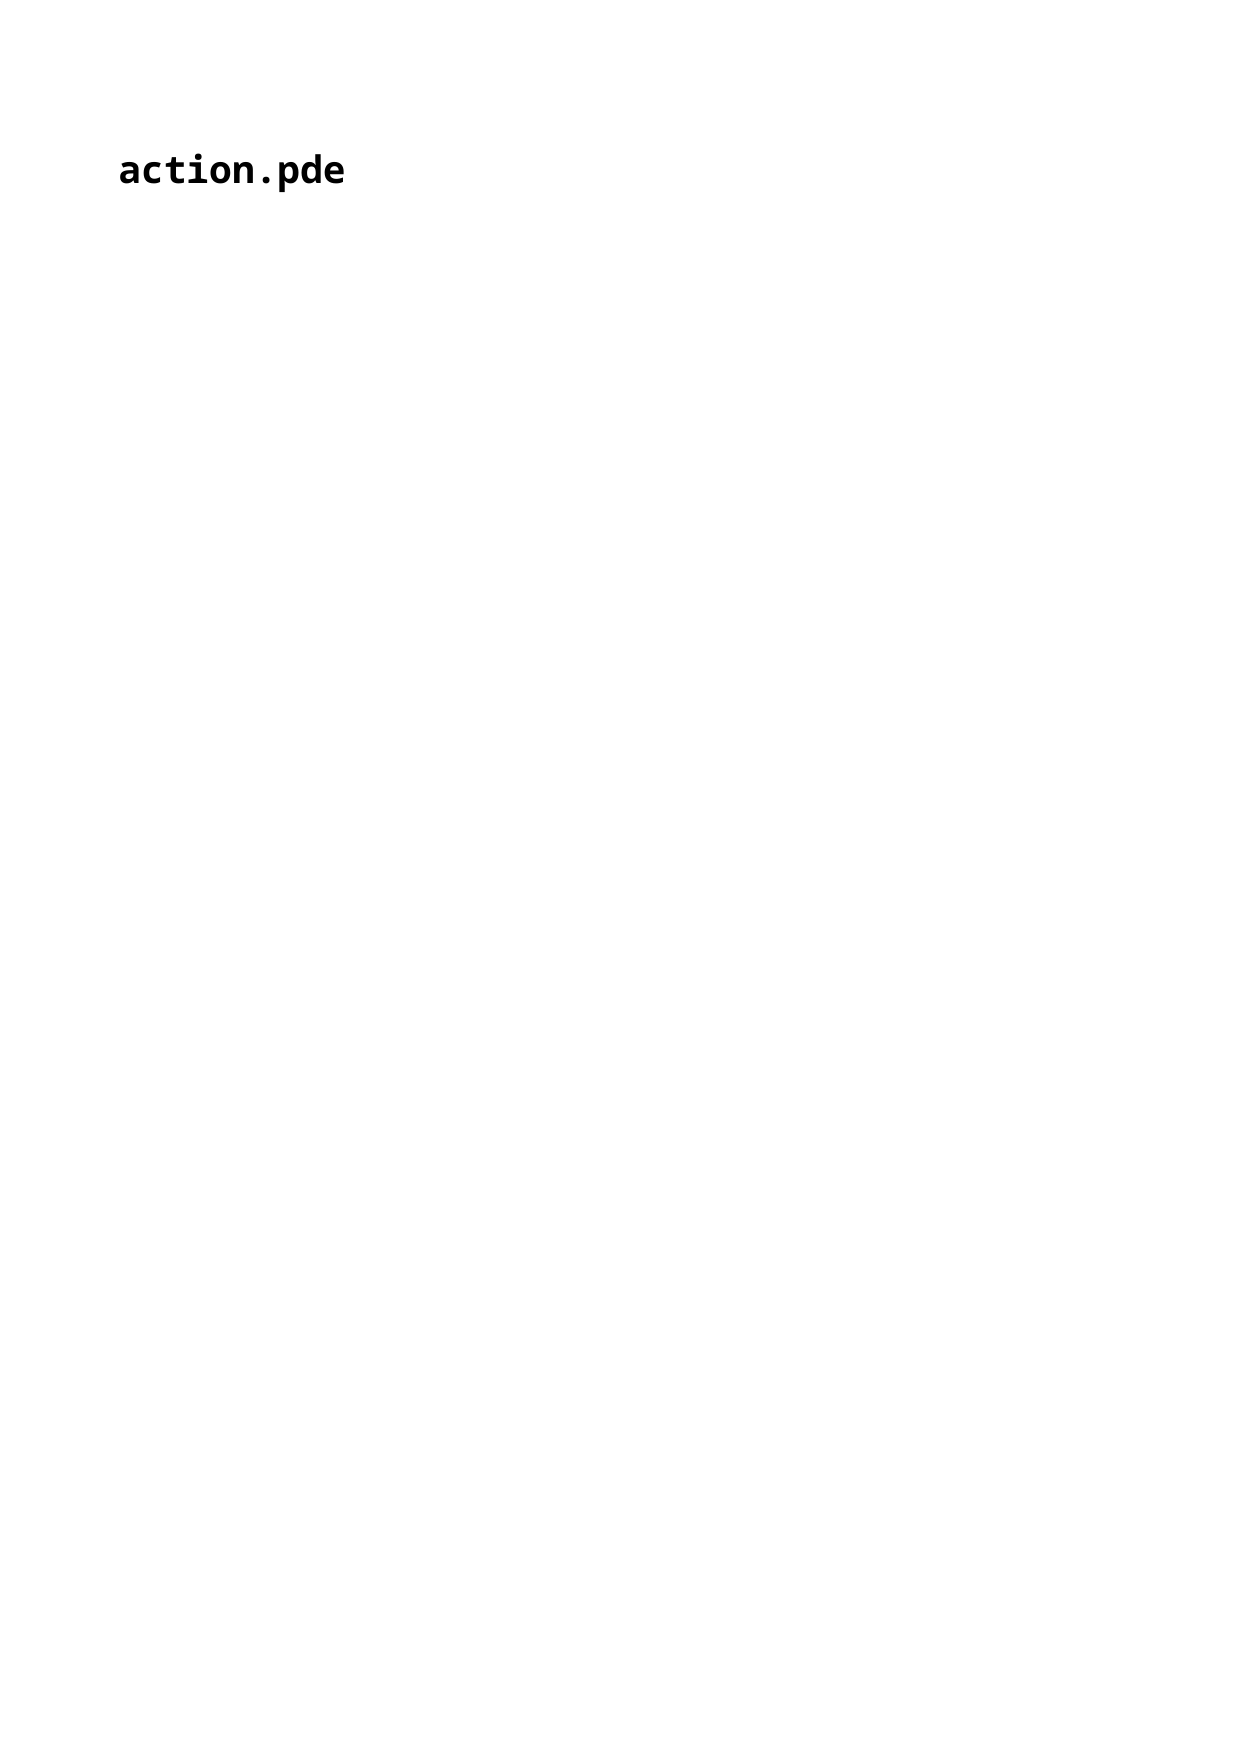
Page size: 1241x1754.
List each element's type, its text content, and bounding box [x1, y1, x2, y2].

subtitle action.pde [118, 143, 1122, 195]
